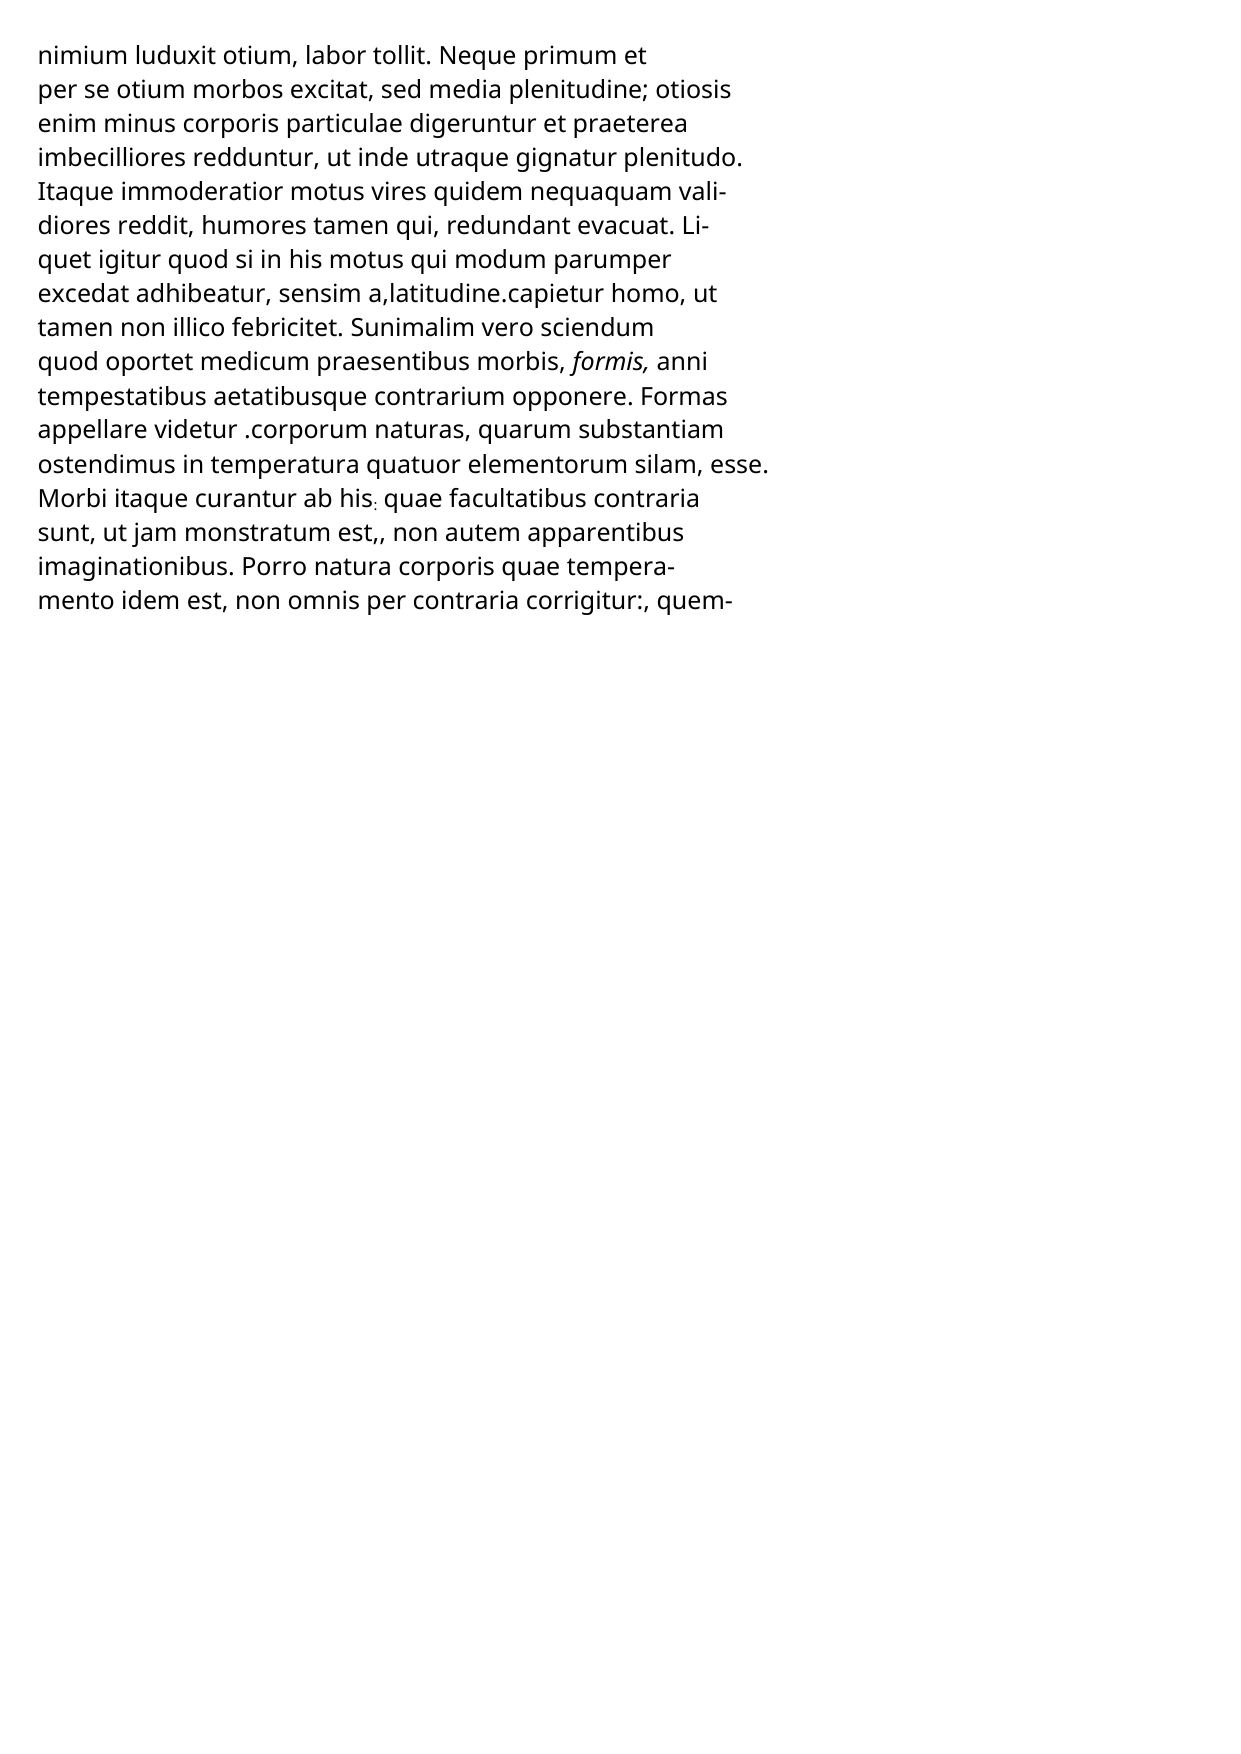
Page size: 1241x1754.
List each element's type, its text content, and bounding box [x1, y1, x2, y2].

text nimium luduxit otium, labor tollit. Neque primum et per se otium morbos excitat, sed media plenitudine; otiosis enim minus corporis particulae digeruntur et praeterea imbecilliores redduntur, ut inde utraque gignatur plenitudo. Itaque immoderatior motus vires quidem nequaquam vali- diores reddit, humores tamen qui, redundant evacuat. Li- quet igitur quod si in his motus qui modum parumper excedat adhibeatur, sensim a,latitudine.capietur homo, ut tamen non illico febricitet. Sunimalim vero sciendum quod oportet medicum praesentibus morbis, formis, anni tempestatibus aetatibusque contrarium opponere. Formas appellare videtur .corporum naturas, quarum substantiam ostendimus in temperatura quatuor elementorum silam, esse. Morbi itaque curantur ab his: quae facultatibus contraria sunt, ut jam monstratum est,, non autem apparentibus imaginationibus. Porro natura corporis quae tempera- mento idem est, non omnis per contraria corrigitur:, quem- [37, 37, 1203, 617]
